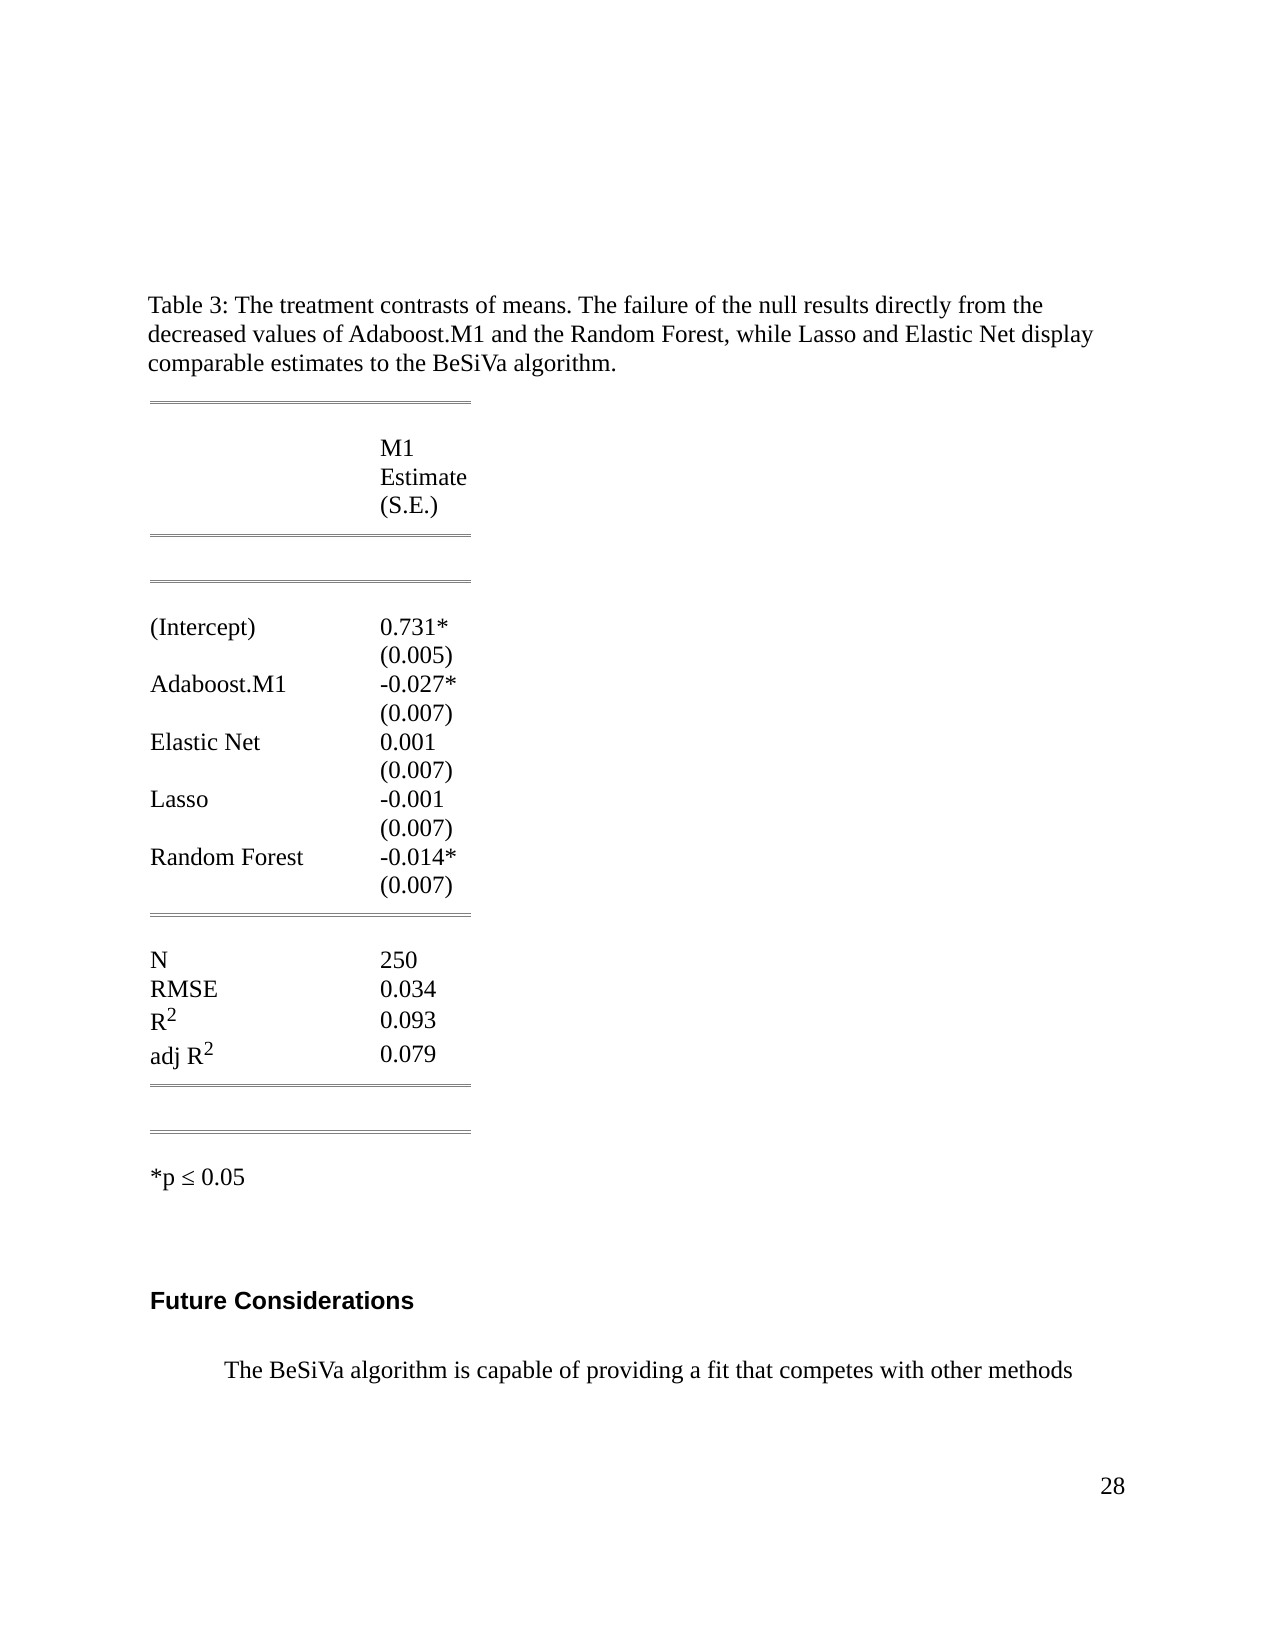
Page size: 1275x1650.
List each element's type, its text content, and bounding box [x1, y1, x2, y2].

table_cell [150, 1087, 380, 1116]
table_cell -0.027* [380, 669, 471, 698]
table_cell [150, 870, 380, 899]
table_cell (0.005) [380, 640, 471, 669]
table_cell [150, 387, 380, 401]
table_header [380, 382, 471, 387]
table_cell [380, 1116, 471, 1130]
table_cell [150, 462, 380, 491]
table_cell [150, 1134, 380, 1162]
table_cell [380, 1070, 471, 1084]
table_cell [380, 519, 471, 534]
table_cell 0.731* [380, 612, 471, 640]
table_cell M1 [380, 433, 471, 462]
table_cell [150, 1116, 380, 1130]
table_cell [150, 583, 380, 612]
table_cell (0.007) [380, 813, 471, 842]
table_cell (Intercept) [150, 612, 380, 640]
table_cell [380, 583, 471, 612]
table_cell Random Forest [150, 842, 380, 870]
table_cell RMSE [150, 974, 380, 1003]
table_cell Elastic Net [150, 727, 380, 755]
table_cell [380, 899, 471, 913]
table_cell 250 [380, 945, 471, 974]
table_cell (0.007) [380, 698, 471, 727]
table_cell [380, 1087, 471, 1116]
table_cell [150, 565, 380, 580]
table_cell -0.014* [380, 842, 471, 870]
table_header [150, 382, 380, 387]
table_cell [150, 491, 380, 519]
table_cell [380, 387, 471, 401]
table_cell [150, 755, 380, 784]
table_cell [150, 537, 380, 565]
table_cell [150, 519, 380, 534]
table_cell [150, 404, 380, 433]
table_cell 0.093 [380, 1003, 471, 1036]
table_cell Estimate [380, 462, 471, 491]
table_cell [150, 433, 380, 462]
table_cell R2 [150, 1003, 380, 1036]
table_cell N [150, 945, 380, 974]
table_cell Lasso [150, 784, 380, 813]
table_cell adj R2 [150, 1036, 380, 1070]
table_cell [150, 813, 380, 842]
table_cell [380, 404, 471, 433]
table_cell -0.001 [380, 784, 471, 813]
table_cell [150, 698, 380, 727]
table_cell [380, 917, 471, 945]
table_cell 0.001 [380, 727, 471, 755]
text The BeSiVa algorithm is capable of providing a fit that competes with other methods [150, 1355, 1125, 1384]
table_cell (S.E.) [380, 491, 471, 519]
table_cell 0.034 [380, 974, 471, 1003]
table_cell [380, 565, 471, 580]
table_cell [150, 899, 380, 913]
table_cell (0.007) [380, 870, 471, 899]
table_cell [150, 917, 380, 945]
table_cell [150, 1070, 380, 1084]
table_cell (0.007) [380, 755, 471, 784]
table_cell [150, 640, 380, 669]
table_cell [380, 1134, 471, 1162]
subtitle Future Considerations [150, 1286, 1125, 1314]
table_cell *p ≤ 0.05 [150, 1162, 471, 1191]
table_cell 0.079 [380, 1036, 471, 1070]
table_cell [380, 537, 471, 565]
table_cell Adaboost.M1 [150, 669, 380, 698]
